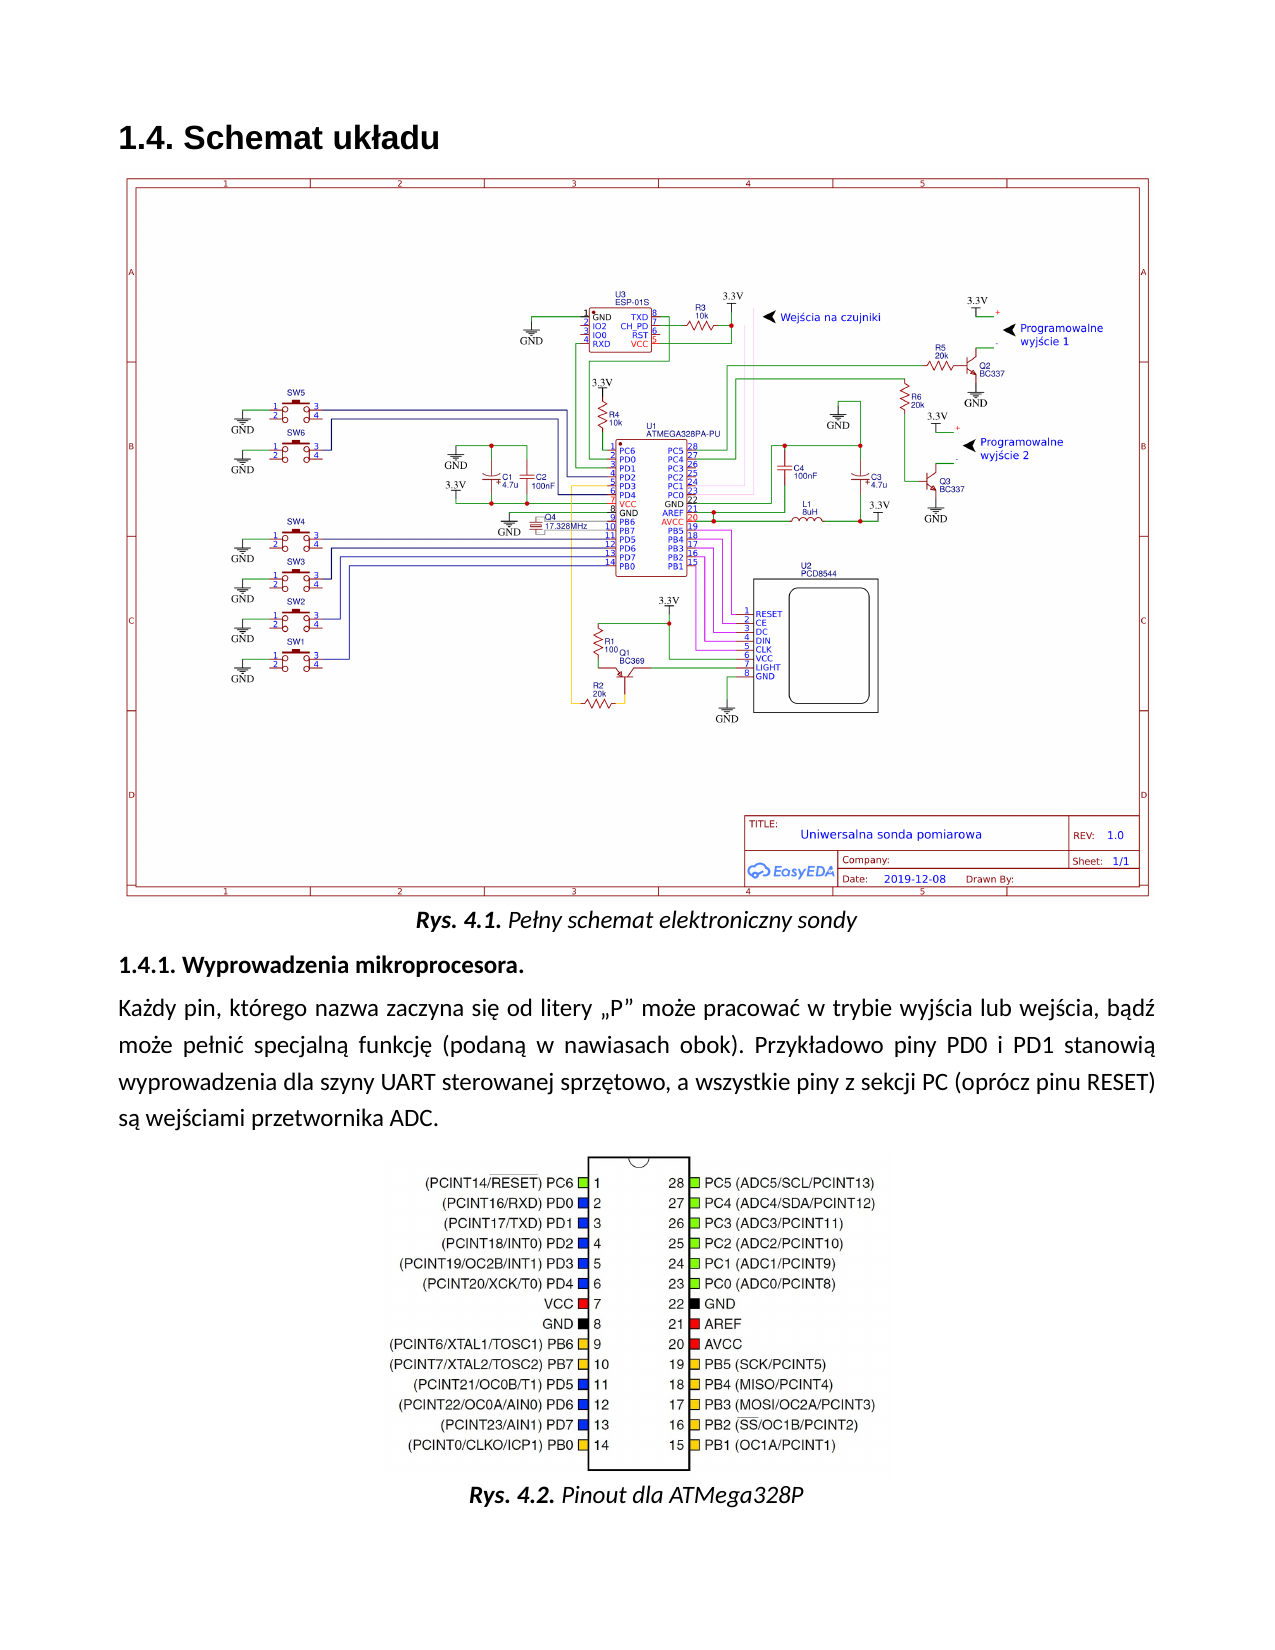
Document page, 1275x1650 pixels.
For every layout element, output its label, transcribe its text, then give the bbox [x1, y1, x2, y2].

text Rys. 4.2. Pinout dla ATMega328P [118, 1479, 1157, 1509]
picture [382, 1153, 893, 1479]
subtitle 1.4. Schemat układu [118, 118, 1157, 157]
picture [118, 169, 1157, 905]
subtitle 1.4.1. Wyprowadzenia mikroprocesora. [118, 949, 1157, 980]
text Każdy pin, którego nazwa zaczyna się od litery „P” może pracować w trybie wyjścia lub wejścia, bądź może pełnić specjalną funkcję (podaną w nawiasach obok). Przykładowo piny PD0 i PD1 stanowią wyprowadzenia dla szyny UART sterowanej sprzętowo, a wszystkie piny z sekcji PC (oprócz pinu RESET) są wejściami przetwornika ADC. [118, 992, 1157, 1133]
text Rys. 4.1. Pełny schemat elektroniczny sondy [118, 905, 1157, 935]
